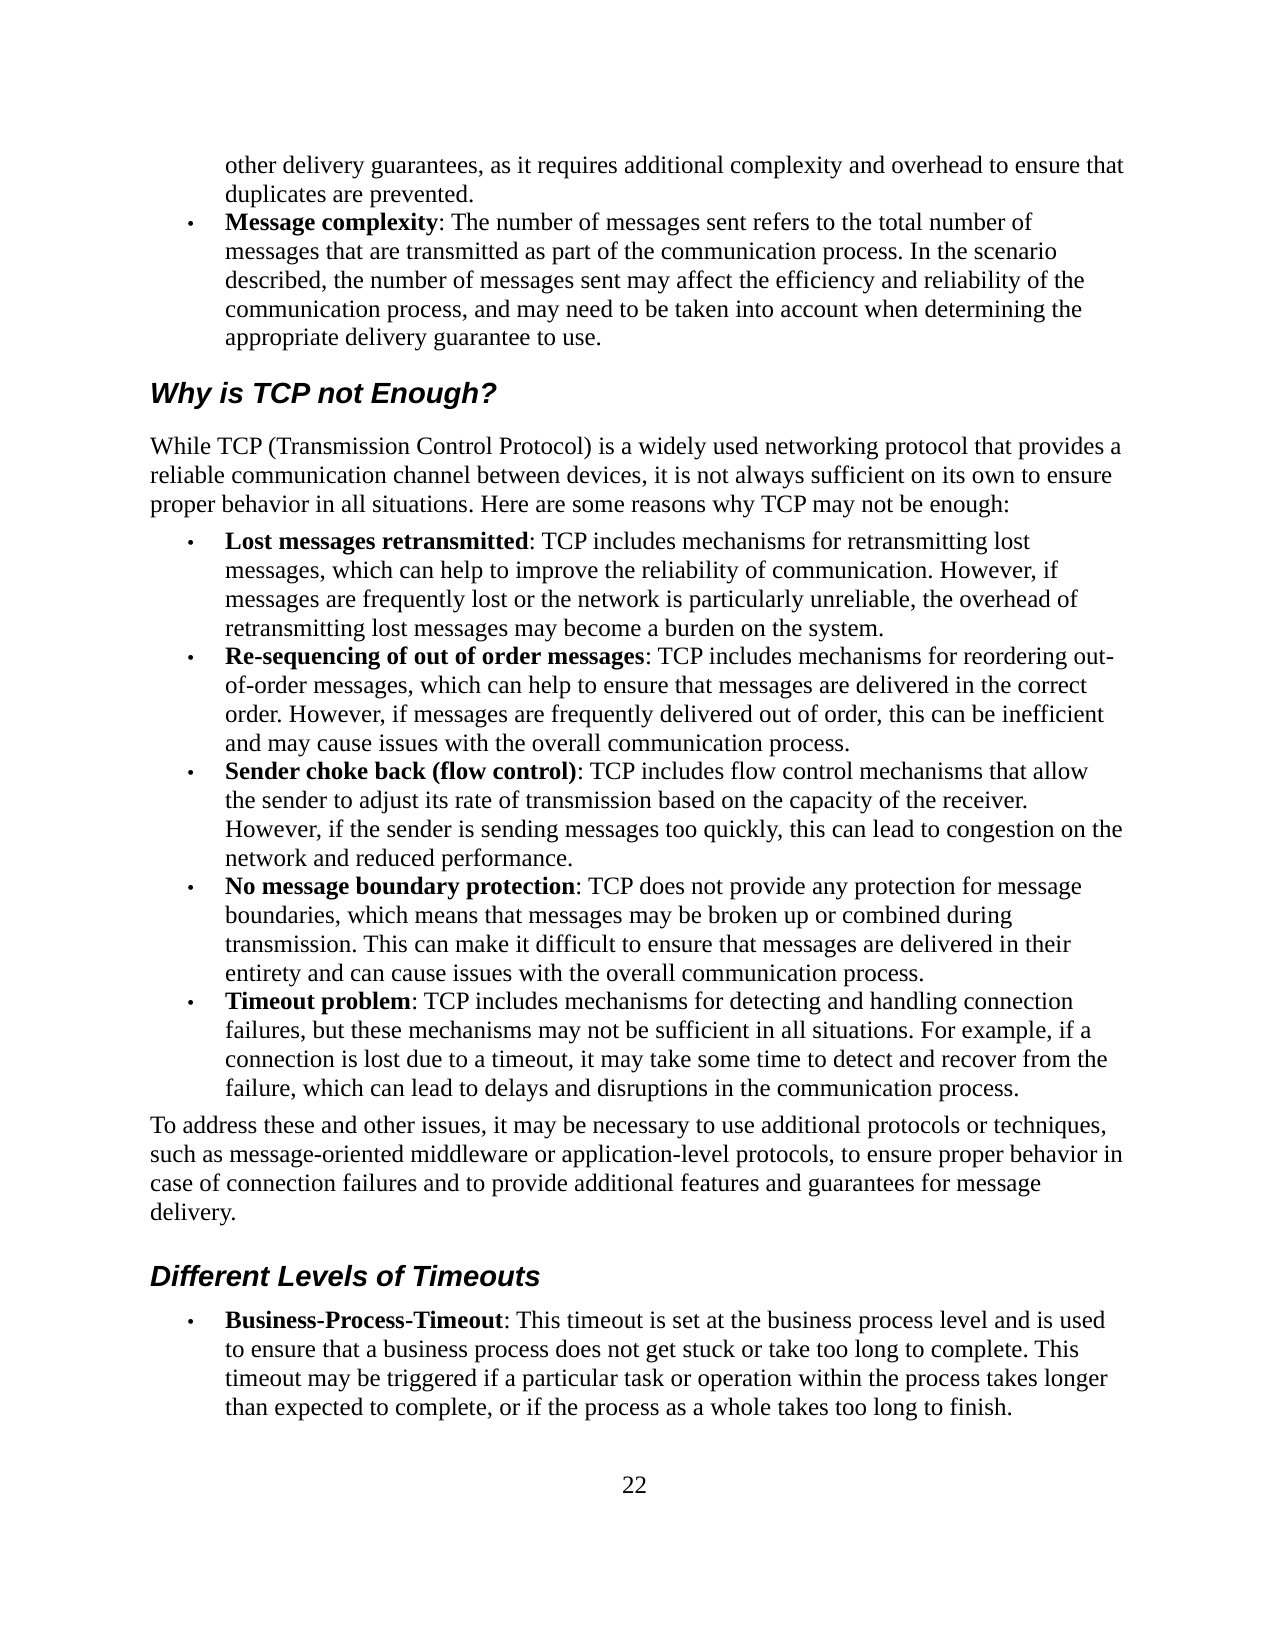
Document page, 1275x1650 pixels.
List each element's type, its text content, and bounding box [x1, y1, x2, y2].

list Timeout problem: TCP includes mechanisms for detecting and handling connection failures, but these mechanisms may not be sufficient in all situations. For example, if a connection is lost due to a timeout, it may take some time to detect and recover from the failure, which can lead to delays and disruptions in the communication process. [187, 986, 1125, 1101]
list Business-Process-Timeout: This timeout is set at the business process level and is used to ensure that a business process does not get stuck or take too long to complete. This timeout may be triggered if a particular task or operation within the process takes longer than expected to complete, or if the process as a whole takes too long to finish. [187, 1305, 1125, 1420]
list No message boundary protection: TCP does not provide any protection for message boundaries, which means that messages may be broken up or combined during transmission. This can make it difficult to ensure that messages are delivered in their entirety and can cause issues with the overall communication process. [187, 871, 1125, 986]
list Message complexity: The number of messages sent refers to the total number of messages that are transmitted as part of the communication process. In the scenario described, the number of messages sent may affect the efficiency and reliability of the communication process, and may need to be taken into account when determining the appropriate delivery guarantee to use. [187, 207, 1125, 351]
list Lost messages retransmitted: TCP includes mechanisms for retransmitting lost messages, which can help to improve the reliability of communication. However, if messages are frequently lost or the network is particularly unreliable, the overhead of retransmitting lost messages may become a burden on the system. [187, 526, 1125, 641]
list Re-sequencing of out of order messages: TCP includes mechanisms for reordering out-of-order messages, which can help to ensure that messages are delivered in the correct order. However, if messages are frequently delivered out of order, this can be inefficient and may cause issues with the overall communication process. [187, 641, 1125, 756]
text While TCP (Transmission Control Protocol) is a widely used networking protocol that provides a reliable communication channel between devices, it is not always sufficient on its own to ensure proper behavior in all situations. Here are some reasons why TCP may not be enough: [150, 431, 1125, 517]
text To address these and other issues, it may be necessary to use additional protocols or techniques, such as message-oriented middleware or application-level protocols, to ensure proper behavior in case of connection failures and to provide additional features and guarantees for message delivery. [150, 1110, 1125, 1225]
subtitle Different Levels of Timeouts [150, 1259, 1125, 1293]
list other delivery guarantees, as it requires additional complexity and overhead to ensure that duplicates are prevented. [187, 150, 1125, 207]
subtitle Why is TCP not Enough? [150, 376, 1125, 410]
list Sender choke back (flow control): TCP includes flow control mechanisms that allow the sender to adjust its rate of transmission based on the capacity of the receiver. However, if the sender is sending messages too quickly, this can lead to congestion on the network and reduced performance. [187, 756, 1125, 871]
